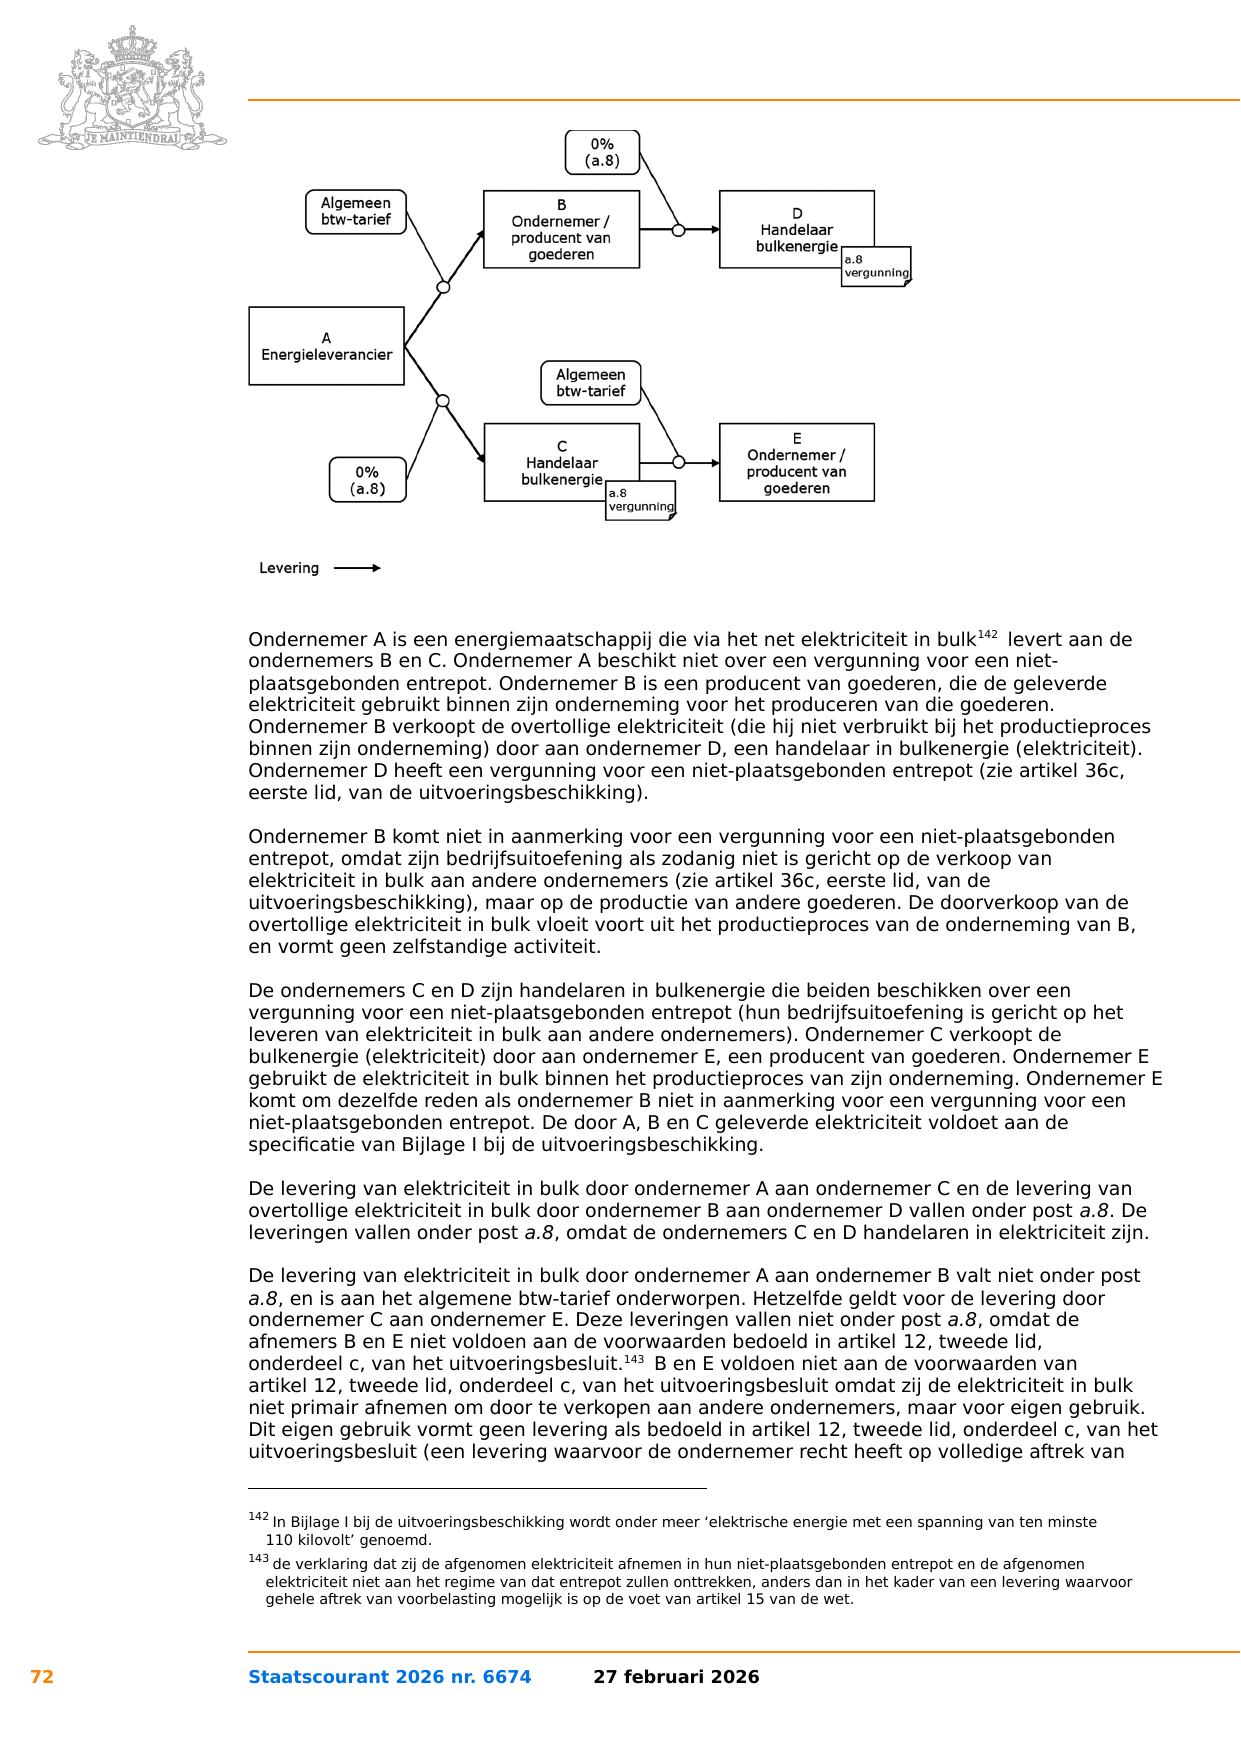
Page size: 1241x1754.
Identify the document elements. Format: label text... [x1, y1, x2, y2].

picture [38, 25, 227, 150]
text De ondernemers C en D zijn handelaren in bulkenergie die beiden beschikken over een vergunning voor een niet-plaatsgebonden entrepot (hun bedrijfsuitoefening is gericht op het leveren van elektriciteit in bulk aan andere ondernemers). Ondernemer C verkoopt de bulkenergie (elektriciteit) door aan ondernemer E, een producent van goederen. Ondernemer E gebruikt de elektriciteit in bulk binnen het productieproces van zijn onderneming. Ondernemer E komt om dezelfde reden als ondernemer B niet in aanmerking voor een vergunning voor een niet-plaatsgebonden entrepot. De door A, B en C geleverde elektriciteit voldoet aan de specificatie van Bijlage I bij de uitvoeringsbeschikking. [248, 980, 1163, 1156]
text Ondernemer B komt niet in aanmerking voor een vergunning voor een niet-plaatsgebonden entrepot, omdat zijn bedrijfsuitoefening als zodanig niet is gericht op de verkoop van elektriciteit in bulk aan andere ondernemers (zie artikel 36c, eerste lid, van de uitvoeringsbeschikking), maar op de productie van andere goederen. De doorverkoop van de overtollige elektriciteit in bulk vloeit voort uit het productieproces van de onderneming van B, en vormt geen zelfstandige activiteit. [248, 826, 1163, 958]
text de verklaring dat zij de afgenomen elektriciteit afnemen in hun niet-plaatsgebonden entrepot en de afgenomen elektriciteit niet aan het regime van dat entrepot zullen onttrekken, anders dan in het kader van een levering waarvoor gehele aftrek van voorbelasting mogelijk is op de voet van artikel 15 van de wet. [248, 1552, 1163, 1608]
text Ondernemer A is een energiemaatschappij die via het net elektriciteit in bulk levert aan de ondernemers B en C. Ondernemer A beschikt niet over een vergunning voor een niet-plaatsgebonden entrepot. Ondernemer B is een producent van goederen, die de geleverde elektriciteit gebruikt binnen zijn onderneming voor het produceren van die goederen. Ondernemer B verkoopt de overtollige elektriciteit (die hij niet verbruikt bij het productieproces binnen zijn onderneming) door aan ondernemer D, een handelaar in bulkenergie (elektriciteit). Ondernemer D heeft een vergunning voor een niet-plaatsgebonden entrepot (zie artikel 36c, eerste lid, van de uitvoeringsbeschikking). [248, 628, 1163, 804]
picture [248, 130, 922, 585]
text In Bijlage I bij de uitvoeringsbeschikking wordt onder meer ‘elektrische energie met een spanning van ten minste 110 kilovolt’ genoemd. [248, 1510, 1163, 1549]
text De levering van elektriciteit in bulk door ondernemer A aan ondernemer C en de levering van overtollige elektriciteit in bulk door ondernemer B aan ondernemer D vallen onder post a.8. De leveringen vallen onder post a.8, omdat de ondernemers C en D handelaren in elektriciteit zijn. [248, 1178, 1163, 1243]
text De levering van elektriciteit in bulk door ondernemer A aan ondernemer B valt niet onder post a.8, en is aan het algemene btw-tarief onderworpen. Hetzelfde geldt voor de levering door ondernemer C aan ondernemer E. Deze leveringen vallen niet onder post a.8, omdat de afnemers B en E niet voldoen aan de voorwaarden bedoeld in artikel 12, tweede lid, onderdeel c, van het uitvoeringsbesluit. B en E voldoen niet aan de voorwaarden van artikel 12, tweede lid, onderdeel c, van het uitvoeringsbesluit omdat zij de elektriciteit in bulk niet primair afnemen om door te verkopen aan andere ondernemers, maar voor eigen gebruik. Dit eigen gebruik vormt geen levering als bedoeld in artikel 12, tweede lid, onderdeel c, van het uitvoeringsbesluit (een levering waarvoor de ondernemer recht heeft op volledige aftrek van [248, 1265, 1163, 1463]
